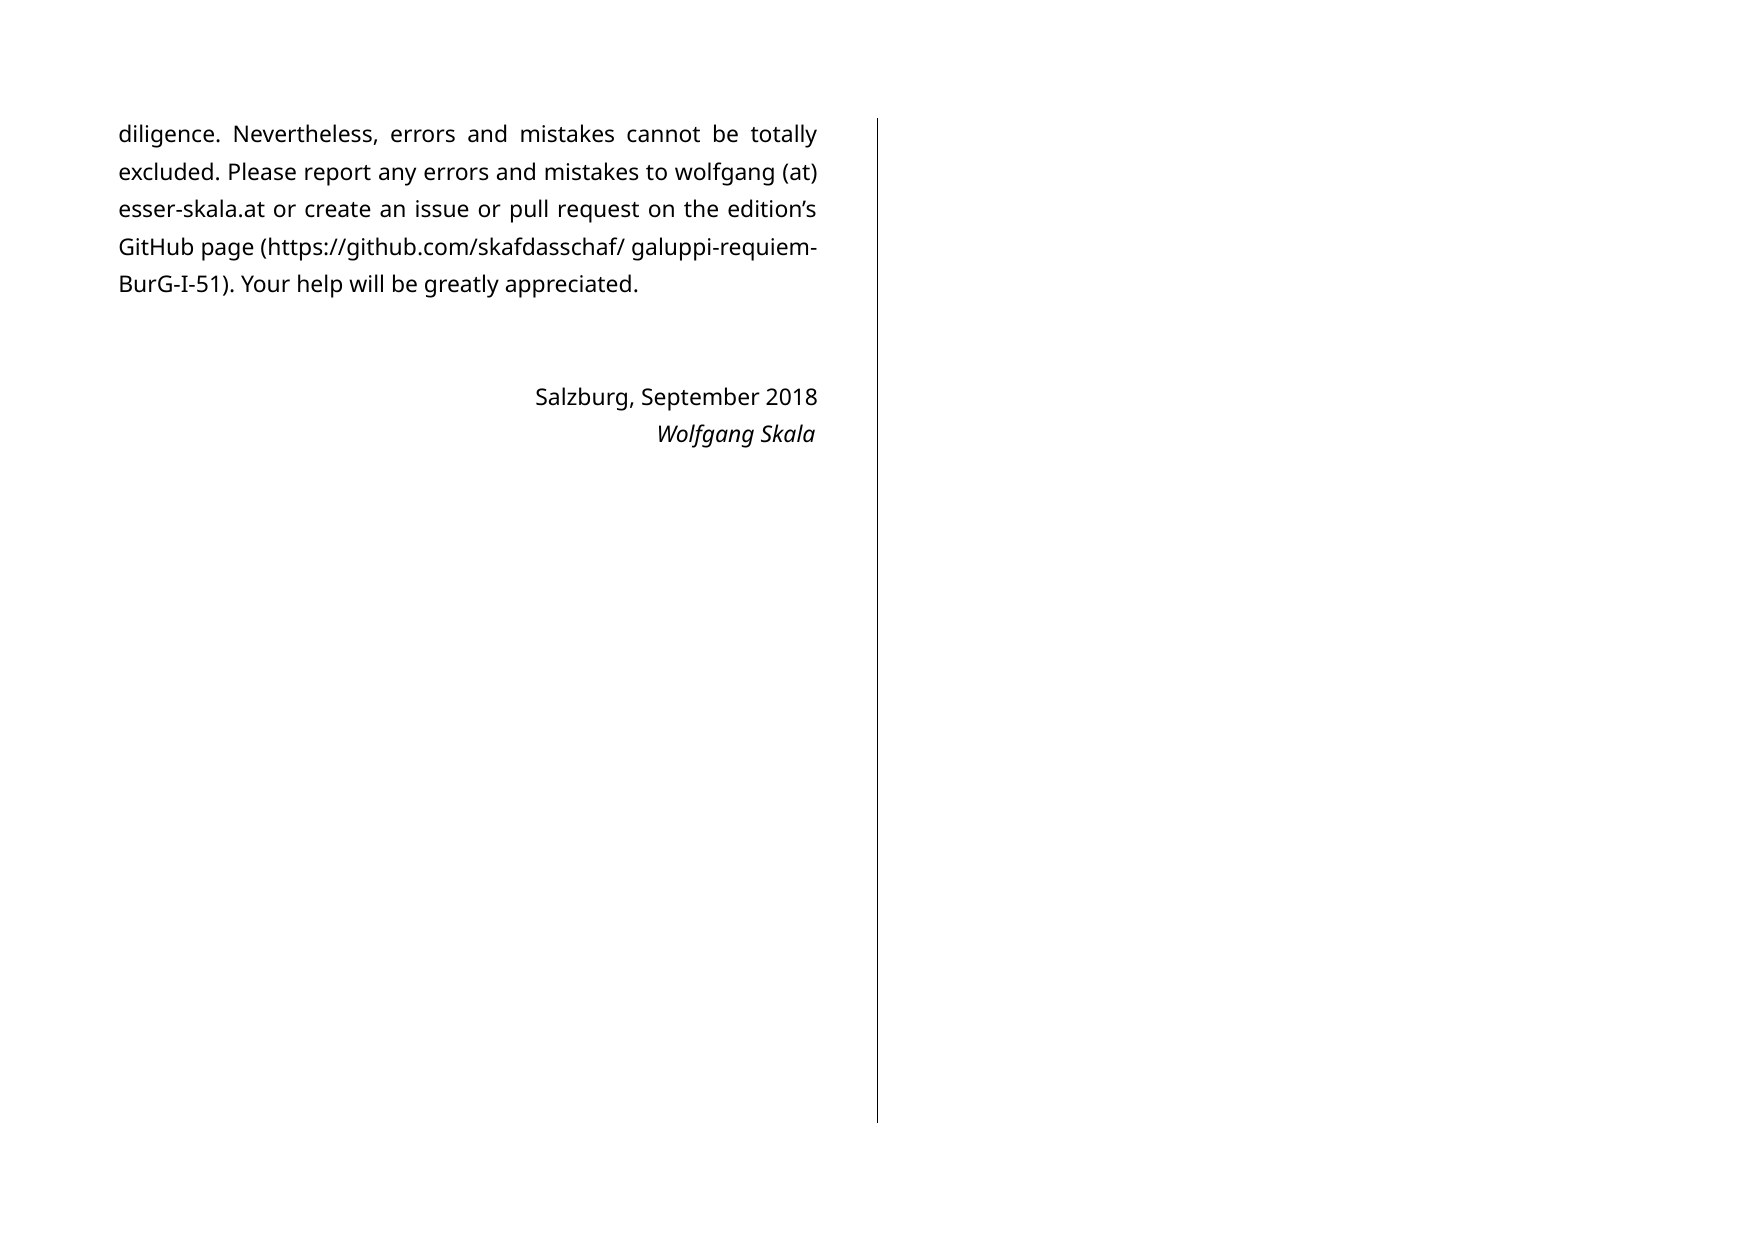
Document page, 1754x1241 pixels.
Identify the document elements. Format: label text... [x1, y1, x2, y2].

text diligence. Nevertheless, errors and mistakes cannot be totally excluded. Please report any errors and mistakes to wolfgang (at) esser-skala.at or create an issue or pull request on the edition’s GitHub page (https://github.com/skafdasschaf/ galuppi-requiem-BurG-I-51). Your help will be greatly appreciated. [118, 118, 818, 299]
text Salzburg, September 2018 Wolfgang Skala [118, 381, 818, 449]
